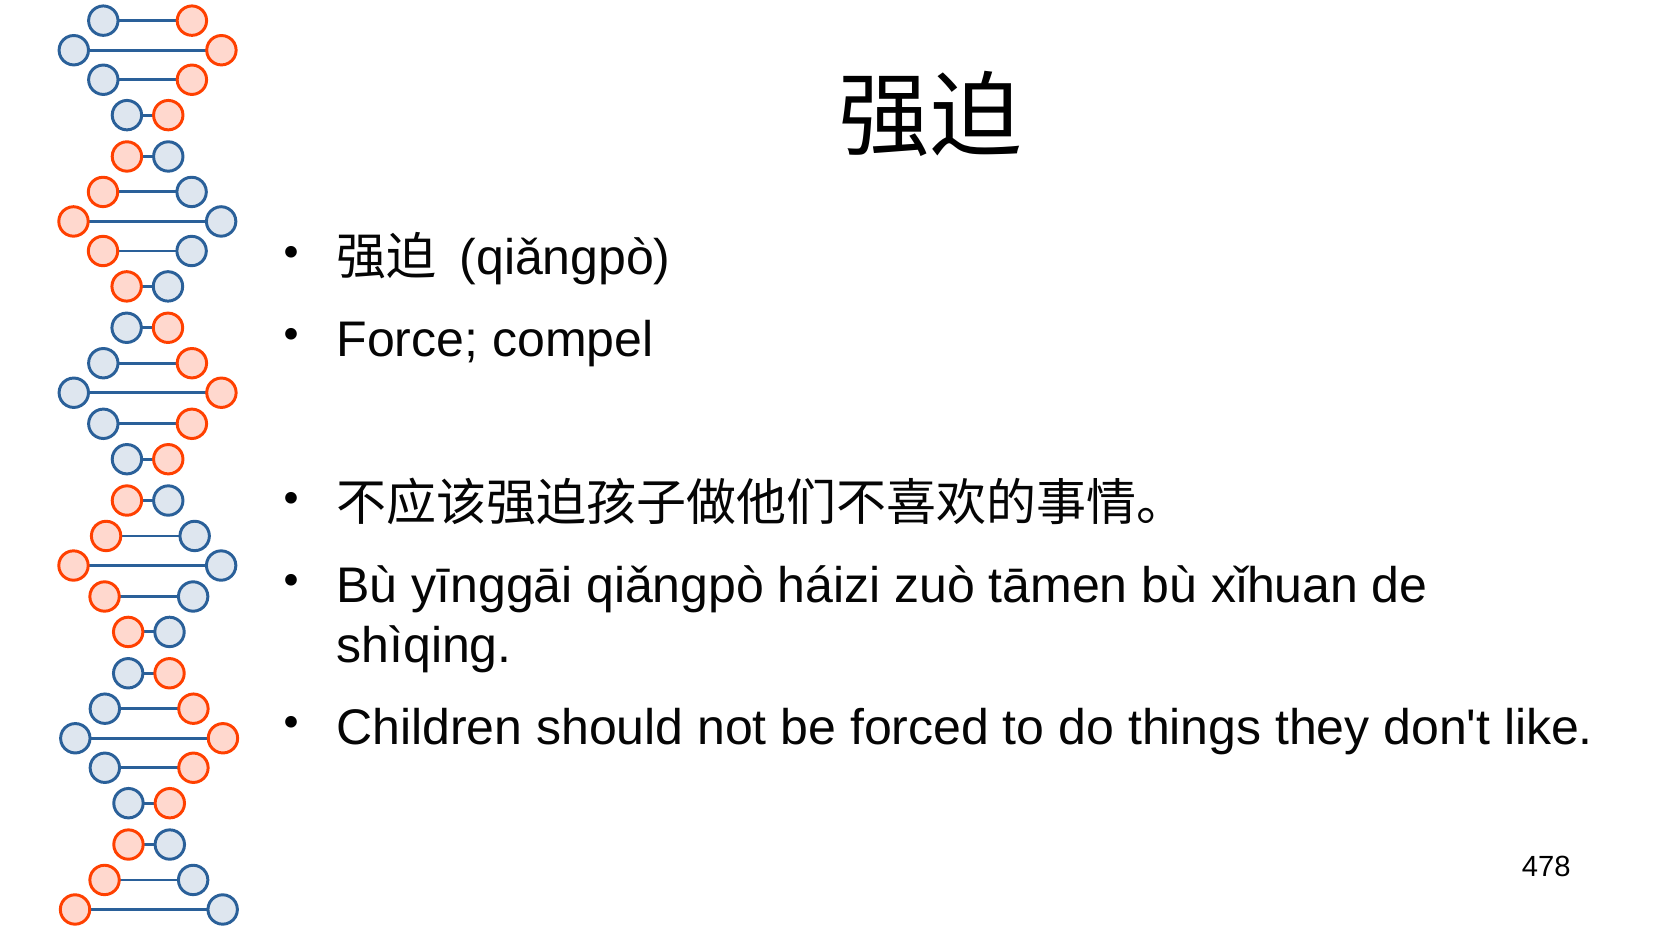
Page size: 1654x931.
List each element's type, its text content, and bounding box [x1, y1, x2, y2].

list 强迫 (qiǎngpò) Force; compel 不应该强迫孩子做他们不喜欢的事情。 Bù yīnggāi qiǎngpò háizi zuò tāmen bù xǐhuan de shìqing. Children should not be forced to do things they don't like. [265, 224, 1595, 764]
title 强迫 [265, 35, 1595, 189]
